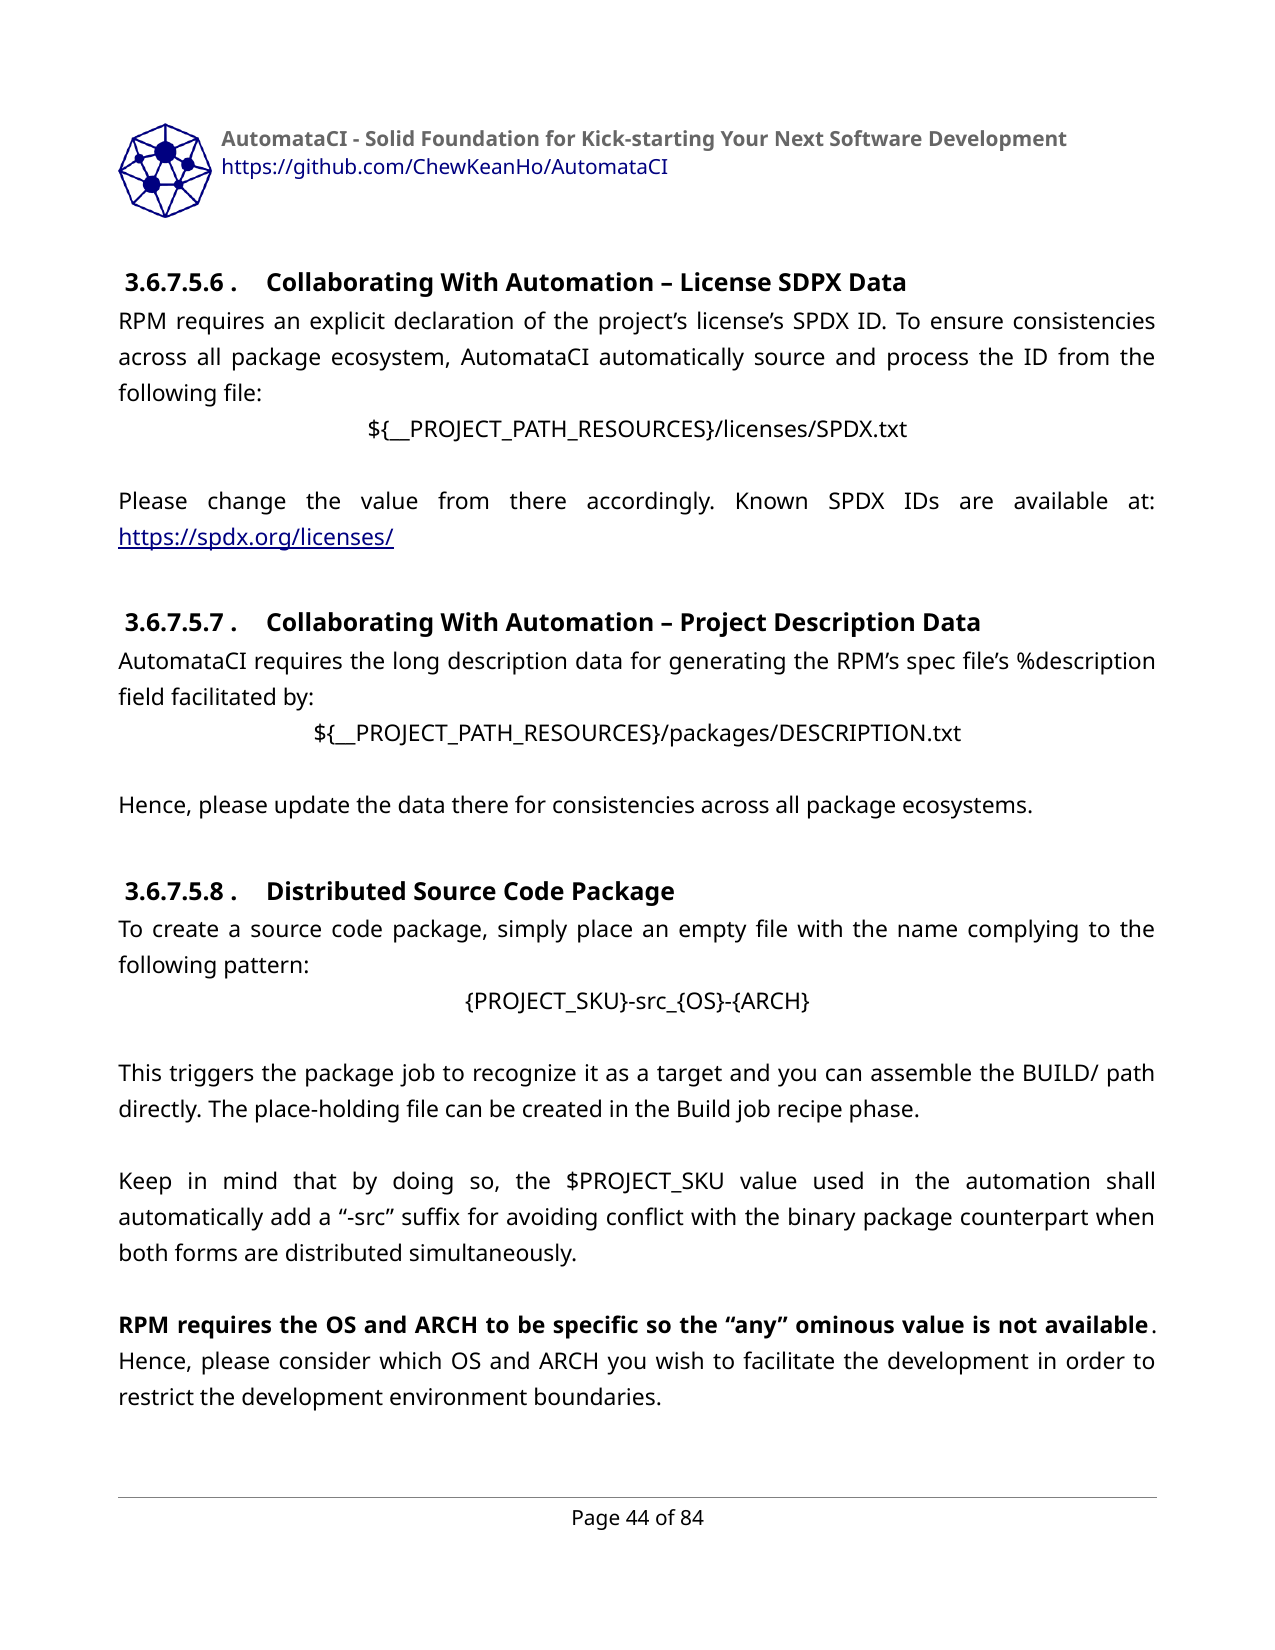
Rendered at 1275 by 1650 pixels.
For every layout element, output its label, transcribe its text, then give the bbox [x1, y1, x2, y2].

text RPM requires an explicit declaration of the project’s license’s SPDX ID. To ensure consistencies across all package ecosystem, AutomataCI automatically source and process the ID from the following file: [118, 305, 1157, 408]
text Please change the value from there accordingly. Known SPDX IDs are available at: https://spdx.org/licenses/ [118, 485, 1157, 552]
subtitle Collaborating With Automation – Project Description Data [118, 605, 1157, 639]
text AutomataCI requires the long description data for generating the RPM’s spec file’s %description field facilitated by: [118, 645, 1157, 712]
subtitle Distributed Source Code Package [118, 873, 1157, 907]
text Keep in mind that by doing so, the $PROJECT_SKU value used in the automation shall automatically add a “-src” suffix for avoiding conflict with the binary package counterpart when both forms are distributed simultaneously. [118, 1165, 1157, 1268]
text Hence, please update the data there for consistencies across all package ecosystems. [118, 789, 1157, 820]
text ${__PROJECT_PATH_RESOURCES}/licenses/SPDX.txt [118, 413, 1157, 444]
picture [118, 123, 212, 218]
text This triggers the package job to recognize it as a target and you can assemble the BUILD/ path directly. The place-holding file can be created in the Build job recipe phase. [118, 1057, 1157, 1124]
text RPM requires the OS and ARCH to be specific so the “any” ominous value is not available. Hence, please consider which OS and ARCH you wish to facilitate the development in order to restrict the development environment boundaries. [118, 1309, 1157, 1412]
text ${__PROJECT_PATH_RESOURCES}/packages/DESCRIPTION.txt [118, 717, 1157, 748]
text {PROJECT_SKU}-src_{OS}-{ARCH} [118, 985, 1157, 1017]
text To create a source code package, simply place an empty file with the name complying to the following pattern: [118, 913, 1157, 981]
subtitle Collaborating With Automation – License SDPX Data [118, 265, 1157, 299]
